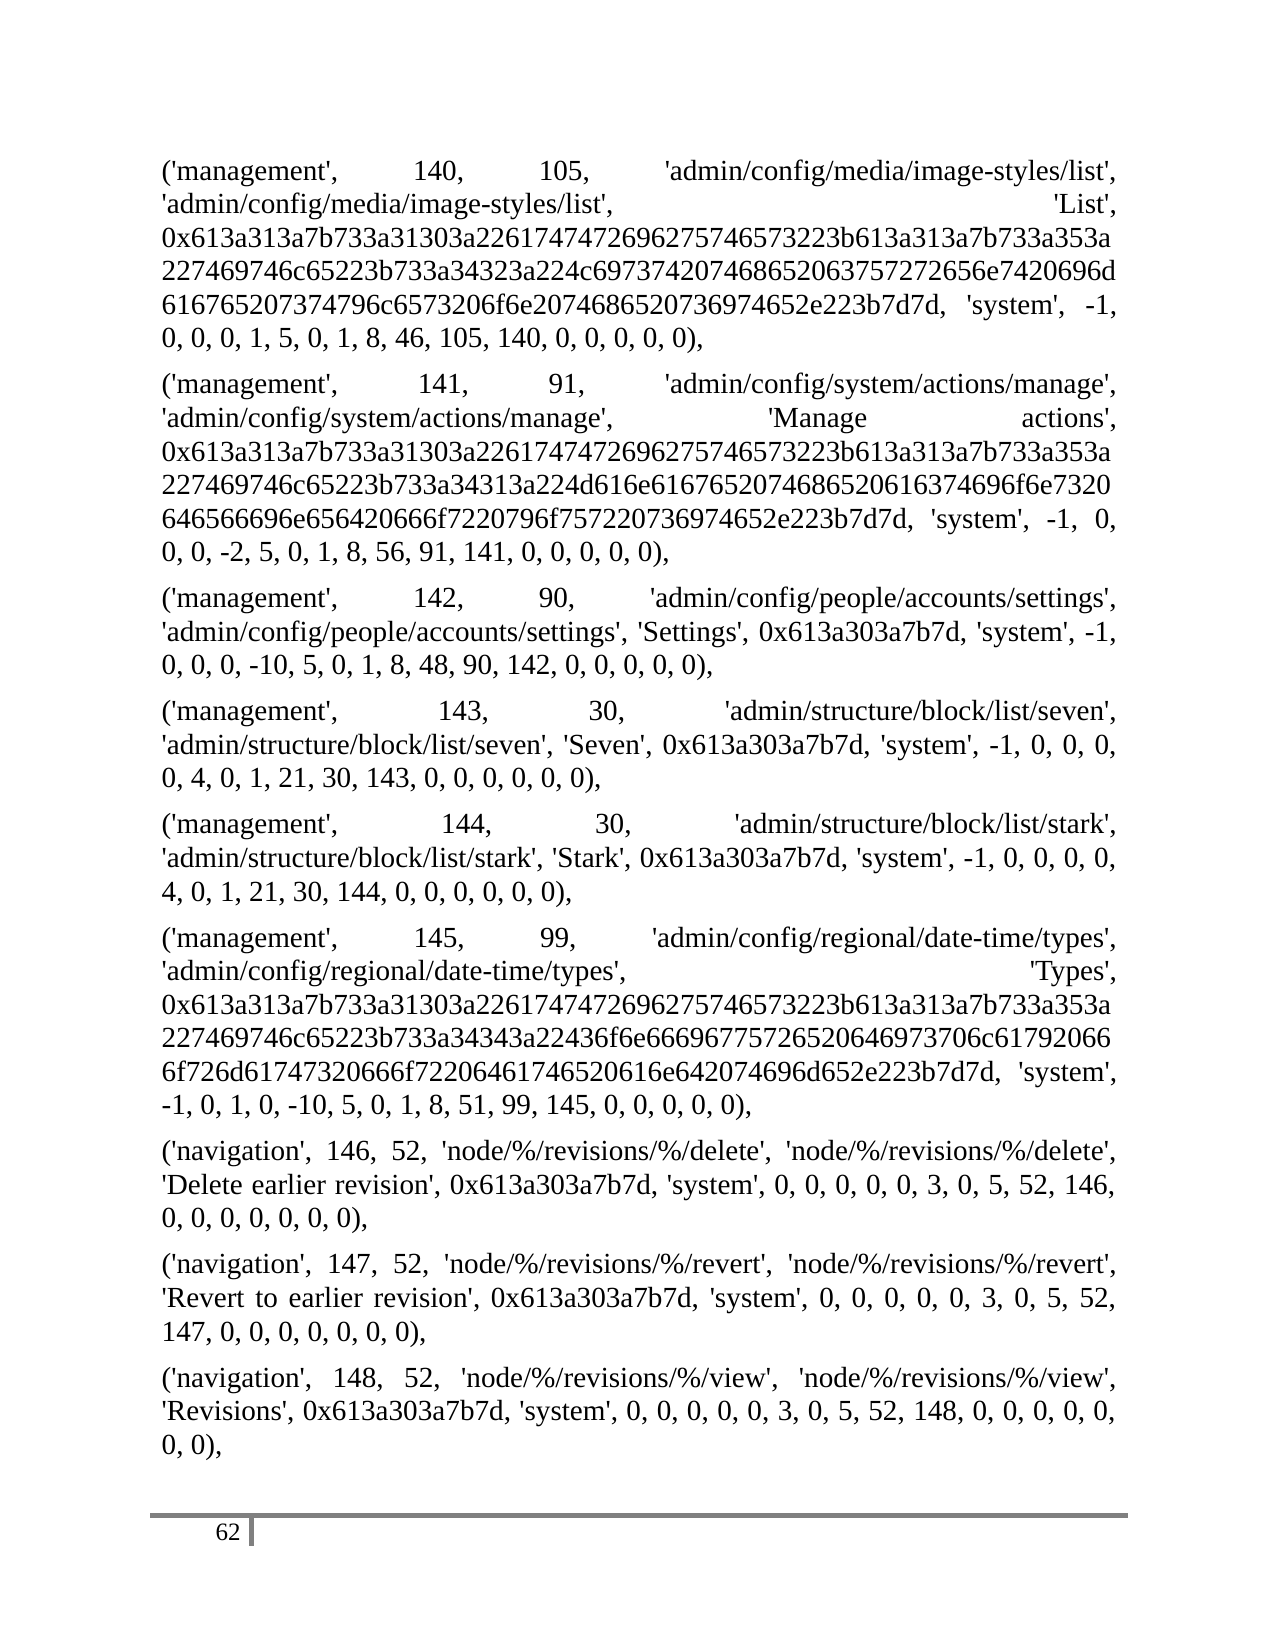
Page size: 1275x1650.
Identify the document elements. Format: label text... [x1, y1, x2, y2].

text ('management', 141, 91, 'admin/config/system/actions/manage', 'admin/config/system/actions/manage', 'Manage actions', 0x613a313a7b733a31303a2261747472696275746573223b613a313a7b733a353a227469746c65223b733a34313a224d616e6167652074686520616374696f6e7320646566696e656420666f7220796f757220736974652e223b7d7d, 'system', -1, 0, 0, 0, -2, 5, 0, 1, 8, 56, 91, 141, 0, 0, 0, 0, 0), [161, 367, 1117, 568]
text ('navigation', 148, 52, 'node/%/revisions/%/view', 'node/%/revisions/%/view', 'Revisions', 0x613a303a7b7d, 'system', 0, 0, 0, 0, 0, 3, 0, 5, 52, 148, 0, 0, 0, 0, 0, 0, 0), [161, 1360, 1117, 1460]
text ('management', 140, 105, 'admin/config/media/image-styles/list', 'admin/config/media/image-styles/list', 'List', 0x613a313a7b733a31303a2261747472696275746573223b613a313a7b733a353a227469746c65223b733a34323a224c697374207468652063757272656e7420696d616765207374796c6573206f6e2074686520736974652e223b7d7d, 'system', -1, 0, 0, 0, 1, 5, 0, 1, 8, 46, 105, 140, 0, 0, 0, 0, 0), [161, 153, 1117, 354]
text ('management', 142, 90, 'admin/config/people/accounts/settings', 'admin/config/people/accounts/settings', 'Settings', 0x613a303a7b7d, 'system', -1, 0, 0, 0, -10, 5, 0, 1, 8, 48, 90, 142, 0, 0, 0, 0, 0), [161, 580, 1117, 681]
text ('management', 145, 99, 'admin/config/regional/date-time/types', 'admin/config/regional/date-time/types', 'Types', 0x613a313a7b733a31303a2261747472696275746573223b613a313a7b733a353a227469746c65223b733a34343a22436f6e66696775726520646973706c617920666f726d61747320666f72206461746520616e642074696d652e223b7d7d, 'system', -1, 0, 1, 0, -10, 5, 0, 1, 8, 51, 99, 145, 0, 0, 0, 0, 0), [161, 920, 1117, 1121]
text ('management', 144, 30, 'admin/structure/block/list/stark', 'admin/structure/block/list/stark', 'Stark', 0x613a303a7b7d, 'system', -1, 0, 0, 0, 0, 4, 0, 1, 21, 30, 144, 0, 0, 0, 0, 0, 0), [161, 807, 1117, 907]
text ('navigation', 147, 52, 'node/%/revisions/%/revert', 'node/%/revisions/%/revert', 'Revert to earlier revision', 0x613a303a7b7d, 'system', 0, 0, 0, 0, 0, 3, 0, 5, 52, 147, 0, 0, 0, 0, 0, 0, 0), [161, 1247, 1117, 1347]
text ('management', 143, 30, 'admin/structure/block/list/seven', 'admin/structure/block/list/seven', 'Seven', 0x613a303a7b7d, 'system', -1, 0, 0, 0, 0, 4, 0, 1, 21, 30, 143, 0, 0, 0, 0, 0, 0), [161, 693, 1117, 794]
text ('navigation', 146, 52, 'node/%/revisions/%/delete', 'node/%/revisions/%/delete', 'Delete earlier revision', 0x613a303a7b7d, 'system', 0, 0, 0, 0, 0, 3, 0, 5, 52, 146, 0, 0, 0, 0, 0, 0, 0), [161, 1133, 1117, 1234]
